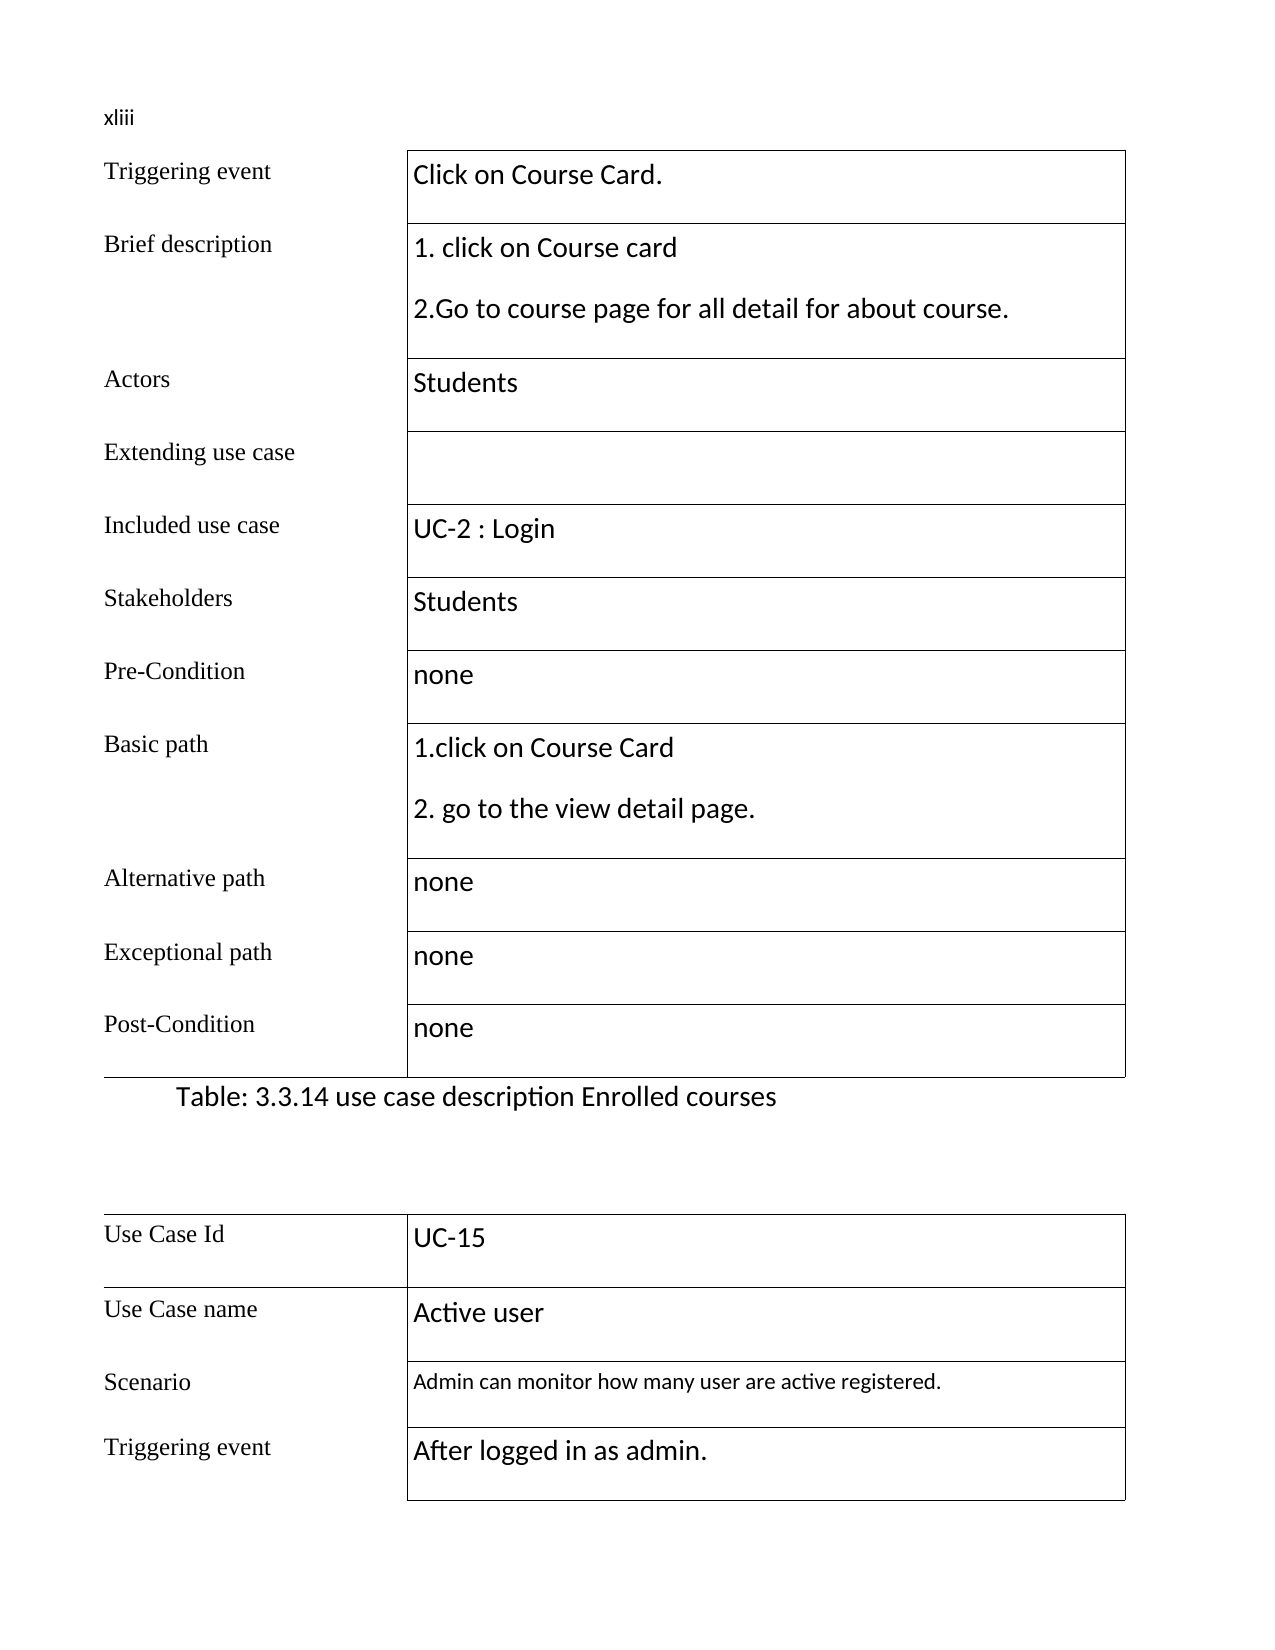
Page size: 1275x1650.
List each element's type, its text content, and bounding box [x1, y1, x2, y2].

table_cell Triggering event [104, 150, 407, 223]
table_cell Use Case name [104, 1288, 407, 1361]
table_cell Brief description [104, 223, 407, 358]
table_header UC-15 [408, 1215, 1125, 1287]
table_cell Students [408, 578, 1125, 650]
table_cell Exceptional path [104, 931, 407, 1004]
table_cell 1. click on Course card 2.Go to course page for all detail for about course. [408, 224, 1125, 358]
table_cell Click on Course Card. [408, 151, 1125, 223]
table_cell Post-Condition [104, 1004, 407, 1077]
table_cell 1.click on Course Card 2. go to the view detail page. [408, 724, 1125, 858]
table_cell Alternative path [104, 858, 407, 931]
table_cell Admin can monitor how many user are active registered. [408, 1362, 1125, 1427]
table_cell none [408, 651, 1125, 723]
table_cell Extending use case [104, 431, 407, 504]
text Table: 3.3.14 use case description Enrolled courses [103, 1078, 1125, 1114]
table_cell Actors [104, 358, 407, 431]
table_cell Active user [408, 1288, 1125, 1361]
table_cell none [408, 1005, 1125, 1077]
table_cell Stakeholders [104, 577, 407, 650]
table_cell Included use case [104, 504, 407, 577]
table_cell After logged in as admin. [408, 1428, 1125, 1499]
table_cell Basic path [104, 723, 407, 858]
table_cell UC-2 : Login [408, 505, 1125, 577]
table_cell Scenario [104, 1361, 407, 1427]
table_cell Students [408, 359, 1125, 431]
table_cell Pre-Condition [104, 650, 407, 723]
table_cell none [408, 932, 1125, 1004]
table_header Use Case Id [104, 1215, 407, 1287]
table_cell Triggering event [104, 1427, 407, 1499]
table_cell [408, 432, 1125, 504]
table_cell none [408, 859, 1125, 931]
